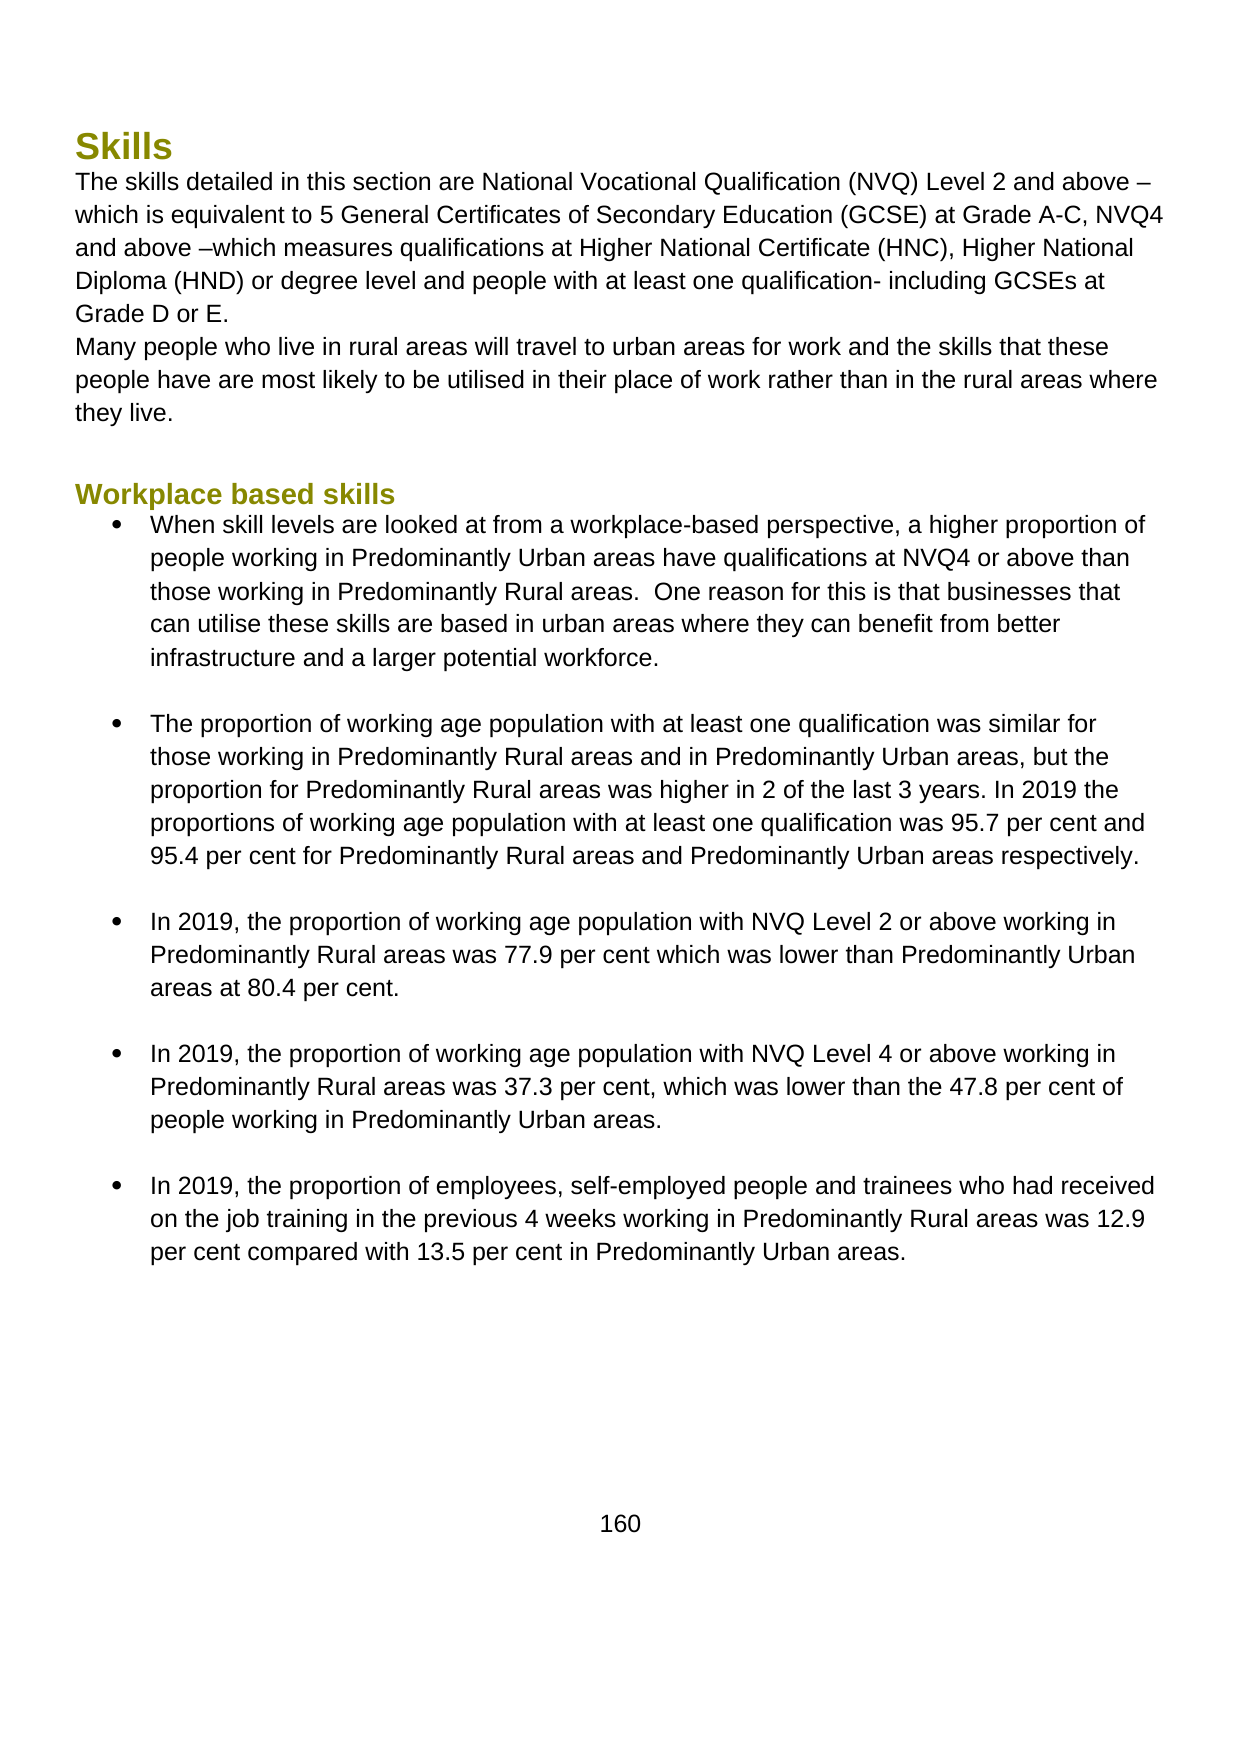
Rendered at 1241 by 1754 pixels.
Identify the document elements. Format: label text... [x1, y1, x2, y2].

subtitle Skills [75, 124, 1165, 167]
list The proportion of working age population with at least one qualification was similar for those working in Predominantly Rural areas and in Predominantly Urban areas, but the proportion for Predominantly Rural areas was higher in 2 of the last 3 years. In 2019 the proportions of working age population with at least one qualification was 95.7 per cent and 95.4 per cent for Predominantly Rural areas and Predominantly Urban areas respectively. [112, 708, 1165, 869]
text The skills detailed in this section are National Vocational Qualification (NVQ) Level 2 and above – which is equivalent to 5 General Certificates of Secondary Education (GCSE) at Grade A-C, NVQ4 and above –which measures qualifications at Higher National Certificate (HNC), Higher National Diploma (HND) or degree level and people with at least one qualification- including GCSEs at Grade D or E. [75, 167, 1165, 328]
list In 2019, the proportion of working age population with NVQ Level 4 or above working in Predominantly Rural areas was 37.3 per cent, which was lower than the 47.8 per cent of people working in Predominantly Urban areas. [112, 1039, 1165, 1134]
list In 2019, the proportion of working age population with NVQ Level 2 or above working in Predominantly Rural areas was 77.9 per cent which was lower than Predominantly Urban areas at 80.4 per cent. [112, 907, 1165, 1002]
list In 2019, the proportion of employees, self-employed people and trainees who had received on the job training in the previous 4 weeks working in Predominantly Rural areas was 12.9 per cent compared with 13.5 per cent in Predominantly Urban areas. [112, 1171, 1165, 1266]
list When skill levels are looked at from a workplace-based perspective, a higher proportion of people working in Predominantly Urban areas have qualifications at NVQ4 or above than those working in Predominantly Rural areas. One reason for this is that businesses that can utilise these skills are based in urban areas where they can benefit from better infrastructure and a larger potential workforce. [112, 510, 1165, 671]
subtitle Workplace based skills [75, 477, 1165, 510]
text Many people who live in rural areas will travel to urban areas for work and the skills that these people have are most likely to be utilised in their place of work rather than in the rural areas where they live. [75, 332, 1165, 427]
